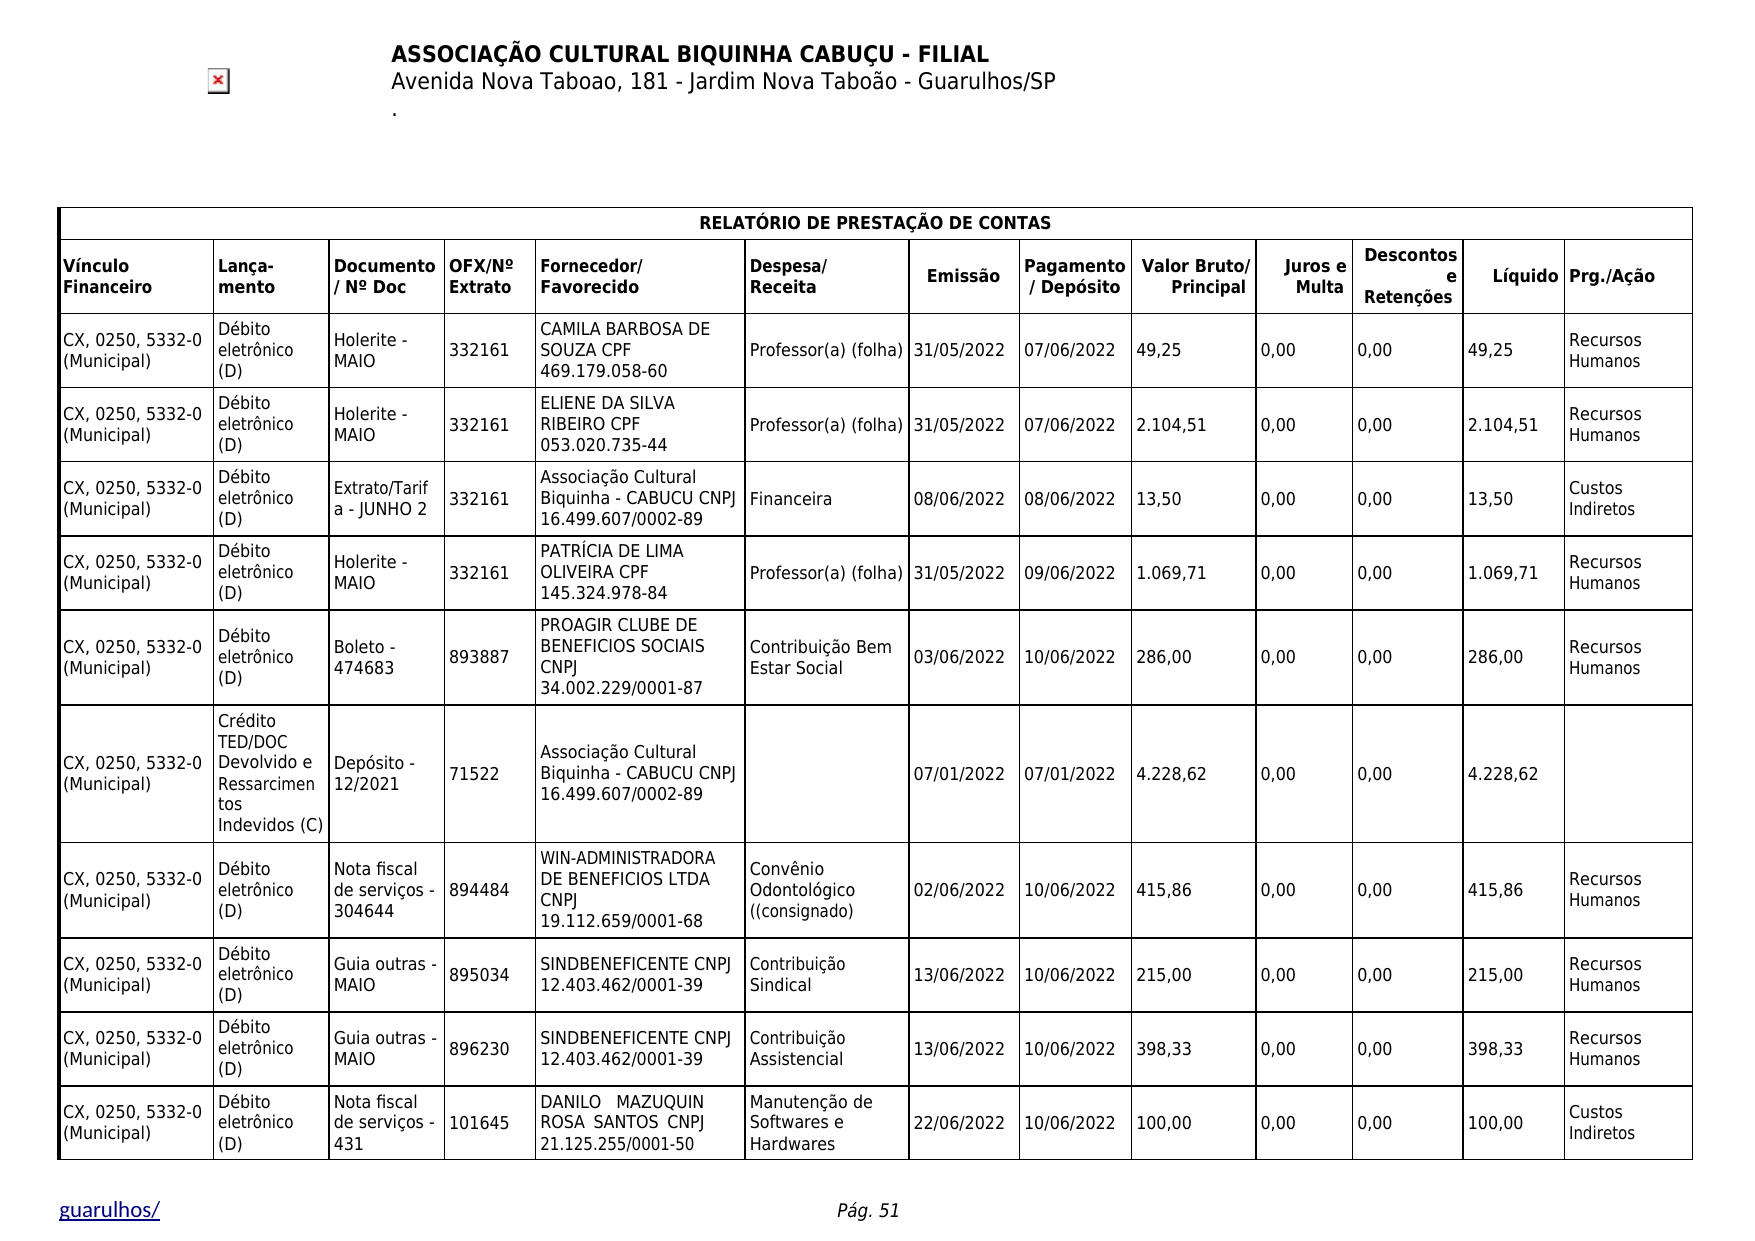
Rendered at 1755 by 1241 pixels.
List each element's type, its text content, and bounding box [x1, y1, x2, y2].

table_cell 0,00 [1257, 388, 1352, 461]
table_cell Despesa/ Receita [746, 240, 908, 313]
table_cell Convênio Odontológico ((consignado) [746, 843, 908, 937]
table_cell 4.228,62 [1464, 706, 1564, 842]
table_cell 10/06/2022 [1020, 1013, 1131, 1085]
table_cell Nota ﬁscal de serviços - 431 [330, 1087, 444, 1158]
table_cell Contribuição Assistencial [746, 1013, 908, 1085]
table_cell CX, 0250, 5332-0 (Municipal) [61, 1087, 213, 1158]
table_cell Recursos Humanos [1565, 611, 1692, 704]
table_cell Débito eletrônico (D) [214, 1087, 328, 1158]
table_cell 0,00 [1353, 1087, 1462, 1158]
table_cell 09/06/2022 [1020, 537, 1131, 609]
table_cell CX, 0250, 5332-0 (Municipal) [61, 611, 213, 704]
table_cell 2.104,51 [1132, 388, 1255, 461]
table_cell 13/06/2022 [910, 939, 1019, 1011]
table_cell 49,25 [1464, 314, 1564, 387]
table_cell 415,86 [1464, 843, 1564, 937]
table_cell CX, 0250, 5332-0 (Municipal) [61, 843, 213, 937]
table_cell 332161 [445, 388, 535, 461]
table_cell Professor(a) (folha) [746, 537, 908, 609]
table_cell 0,00 [1353, 939, 1462, 1011]
table_cell DANILO MAZUQUIN ROSA SANTOS CNPJ 21.125.255/0001-50 [536, 1087, 744, 1158]
table_cell Débito eletrônico (D) [214, 1013, 328, 1085]
table_cell 13,50 [1464, 462, 1564, 535]
table_cell 100,00 [1464, 1087, 1564, 1158]
table_cell 0,00 [1257, 537, 1352, 609]
table_cell 10/06/2022 [1020, 1087, 1131, 1158]
table_cell WIN-ADMINISTRADORA DE BENEFICIOS LTDA CNPJ 19.112.659/0001-68 [536, 843, 744, 937]
table_cell 31/05/2022 [910, 388, 1019, 461]
table_cell CX, 0250, 5332-0 (Municipal) [61, 1013, 213, 1085]
table_cell 100,00 [1132, 1087, 1255, 1158]
table_cell 07/06/2022 [1020, 388, 1131, 461]
table_cell Holerite - MAIO [330, 388, 444, 461]
table_cell Boleto - 474683 [330, 611, 444, 704]
table_cell 0,00 [1353, 314, 1462, 387]
table_cell 07/01/2022 [1020, 706, 1131, 842]
table_cell Débito eletrônico (D) [214, 388, 328, 461]
table_cell Pagamento / Depósito [1020, 240, 1131, 313]
table_cell 332161 [445, 537, 535, 609]
table_cell 896230 [445, 1013, 535, 1085]
table_cell [746, 706, 908, 842]
table_cell Recursos Humanos [1565, 388, 1692, 461]
table_cell 07/01/2022 [910, 706, 1019, 842]
table_cell 286,00 [1132, 611, 1255, 704]
table_cell 10/06/2022 [1020, 611, 1131, 704]
table_cell Depósito - 12/2021 [330, 706, 444, 842]
table_cell 2.104,51 [1464, 388, 1564, 461]
table_cell Prg./Ação [1565, 240, 1692, 313]
table_cell Contribuição Sindical [746, 939, 908, 1011]
table_cell Descontos e Retenções [1353, 240, 1462, 313]
table_cell 215,00 [1464, 939, 1564, 1011]
table_cell Nota ﬁscal de serviços - 304644 [330, 843, 444, 937]
table_cell Holerite - MAIO [330, 537, 444, 609]
table_cell Valor Bruto/ Principal [1132, 240, 1255, 313]
table_cell [1565, 706, 1692, 842]
table_cell Recursos Humanos [1565, 939, 1692, 1011]
table_cell CX, 0250, 5332-0 (Municipal) [61, 314, 213, 387]
table_cell 02/06/2022 [910, 843, 1019, 937]
table_cell ELIENE DA SILVA RIBEIRO CPF 053.020.735-44 [536, 388, 744, 461]
table_cell 0,00 [1257, 611, 1352, 704]
table_cell 0,00 [1257, 1087, 1352, 1158]
table_cell 893887 [445, 611, 535, 704]
table_cell 894484 [445, 843, 535, 937]
table_cell Extrato/Tarif a - JUNHO 2 [330, 462, 444, 535]
table_cell Manutenção de Softwares e Hardwares [746, 1087, 908, 1158]
table_cell Associação Cultural Biquinha - CABUCU CNPJ 16.499.607/0002-89 [536, 706, 744, 842]
table_cell 398,33 [1464, 1013, 1564, 1085]
table_cell 1.069,71 [1132, 537, 1255, 609]
table_cell Recursos Humanos [1565, 843, 1692, 937]
table_cell CX, 0250, 5332-0 (Municipal) [61, 939, 213, 1011]
table_cell Crédito TED/DOC Devolvido e Ressarcimen tos Indevidos (C) [214, 706, 328, 842]
table_cell Emissão [910, 240, 1019, 313]
table_cell 0,00 [1257, 939, 1352, 1011]
table_cell Contribuição Bem Estar Social [746, 611, 908, 704]
table_cell Vínculo Financeiro [61, 240, 213, 313]
table_cell Líquido [1464, 240, 1564, 313]
table_cell 0,00 [1353, 537, 1462, 609]
table_cell Professor(a) (folha) [746, 388, 908, 461]
table_cell CAMILA BARBOSA DE SOUZA CPF 469.179.058-60 [536, 314, 744, 387]
table_cell 0,00 [1353, 611, 1462, 704]
table_cell Guia outras - MAIO [330, 939, 444, 1011]
table_cell 398,33 [1132, 1013, 1255, 1085]
table_cell Custos Indiretos [1565, 462, 1692, 535]
table_cell 101645 [445, 1087, 535, 1158]
table_cell 332161 [445, 314, 535, 387]
table_cell 1.069,71 [1464, 537, 1564, 609]
table_cell 49,25 [1132, 314, 1255, 387]
table_cell Recursos Humanos [1565, 314, 1692, 387]
table_cell 31/05/2022 [910, 314, 1019, 387]
table_cell Holerite - MAIO [330, 314, 444, 387]
table_cell Débito eletrônico (D) [214, 314, 328, 387]
table_cell Juros e Multa [1257, 240, 1352, 313]
table_cell Débito eletrônico (D) [214, 537, 328, 609]
table_cell 31/05/2022 [910, 537, 1019, 609]
table_cell 286,00 [1464, 611, 1564, 704]
table_cell Débito eletrônico (D) [214, 611, 328, 704]
table_cell 415,86 [1132, 843, 1255, 937]
table_cell CX, 0250, 5332-0 (Municipal) [61, 388, 213, 461]
table_cell SINDBENEFICENTE CNPJ 12.403.462/0001-39 [536, 939, 744, 1011]
table_cell CX, 0250, 5332-0 (Municipal) [61, 462, 213, 535]
table_cell 4.228,62 [1132, 706, 1255, 842]
table_cell 22/06/2022 [910, 1087, 1019, 1158]
table_cell 0,00 [1353, 1013, 1462, 1085]
table_cell 03/06/2022 [910, 611, 1019, 704]
table_cell SINDBENEFICENTE CNPJ 12.403.462/0001-39 [536, 1013, 744, 1085]
table_cell CX, 0250, 5332-0 (Municipal) [61, 537, 213, 609]
table_cell 332161 [445, 462, 535, 535]
table_cell 895034 [445, 939, 535, 1011]
table_cell Lança- mento [214, 240, 328, 313]
table_cell 07/06/2022 [1020, 314, 1131, 387]
table_cell 0,00 [1257, 462, 1352, 535]
table_cell PATRÍCIA DE LIMA OLIVEIRA CPF 145.324.978-84 [536, 537, 744, 609]
table_cell 215,00 [1132, 939, 1255, 1011]
table_cell 0,00 [1257, 843, 1352, 937]
table_cell 0,00 [1353, 462, 1462, 535]
table_cell 0,00 [1257, 706, 1352, 842]
table_cell Custos Indiretos [1565, 1087, 1692, 1158]
table_cell CX, 0250, 5332-0 (Municipal) [61, 706, 213, 842]
table_cell 08/06/2022 [1020, 462, 1131, 535]
table_cell 13,50 [1132, 462, 1255, 535]
table_cell OFX/Nº Extrato [445, 240, 535, 313]
table_cell Débito eletrônico (D) [214, 462, 328, 535]
table_cell 10/06/2022 [1020, 843, 1131, 937]
table_header RELATÓRIO DE PRESTAÇÃO DE CONTAS [61, 208, 1692, 239]
table_cell Documento / Nº Doc [330, 240, 444, 313]
table_cell 0,00 [1353, 388, 1462, 461]
table_cell Fornecedor/ Favorecido [536, 240, 744, 313]
table_cell Guia outras - MAIO [330, 1013, 444, 1085]
table_cell 71522 [445, 706, 535, 842]
table_cell Professor(a) (folha) [746, 314, 908, 387]
table_cell 13/06/2022 [910, 1013, 1019, 1085]
table_cell 08/06/2022 [910, 462, 1019, 535]
table_cell 10/06/2022 [1020, 939, 1131, 1011]
table_cell Débito eletrônico (D) [214, 939, 328, 1011]
table_cell Débito eletrônico (D) [214, 843, 328, 937]
table_cell PROAGIR CLUBE DE BENEFICIOS SOCIAIS CNPJ 34.002.229/0001-87 [536, 611, 744, 704]
table_cell 0,00 [1353, 843, 1462, 937]
table_cell 0,00 [1257, 1013, 1352, 1085]
table_cell Associação Cultural Biquinha - CABUCU CNPJ 16.499.607/0002-89 [536, 462, 744, 535]
table_cell Financeira [746, 462, 908, 535]
table_cell 0,00 [1257, 314, 1352, 387]
table_cell Recursos Humanos [1565, 537, 1692, 609]
table_cell 0,00 [1353, 706, 1462, 842]
table_cell Recursos Humanos [1565, 1013, 1692, 1085]
